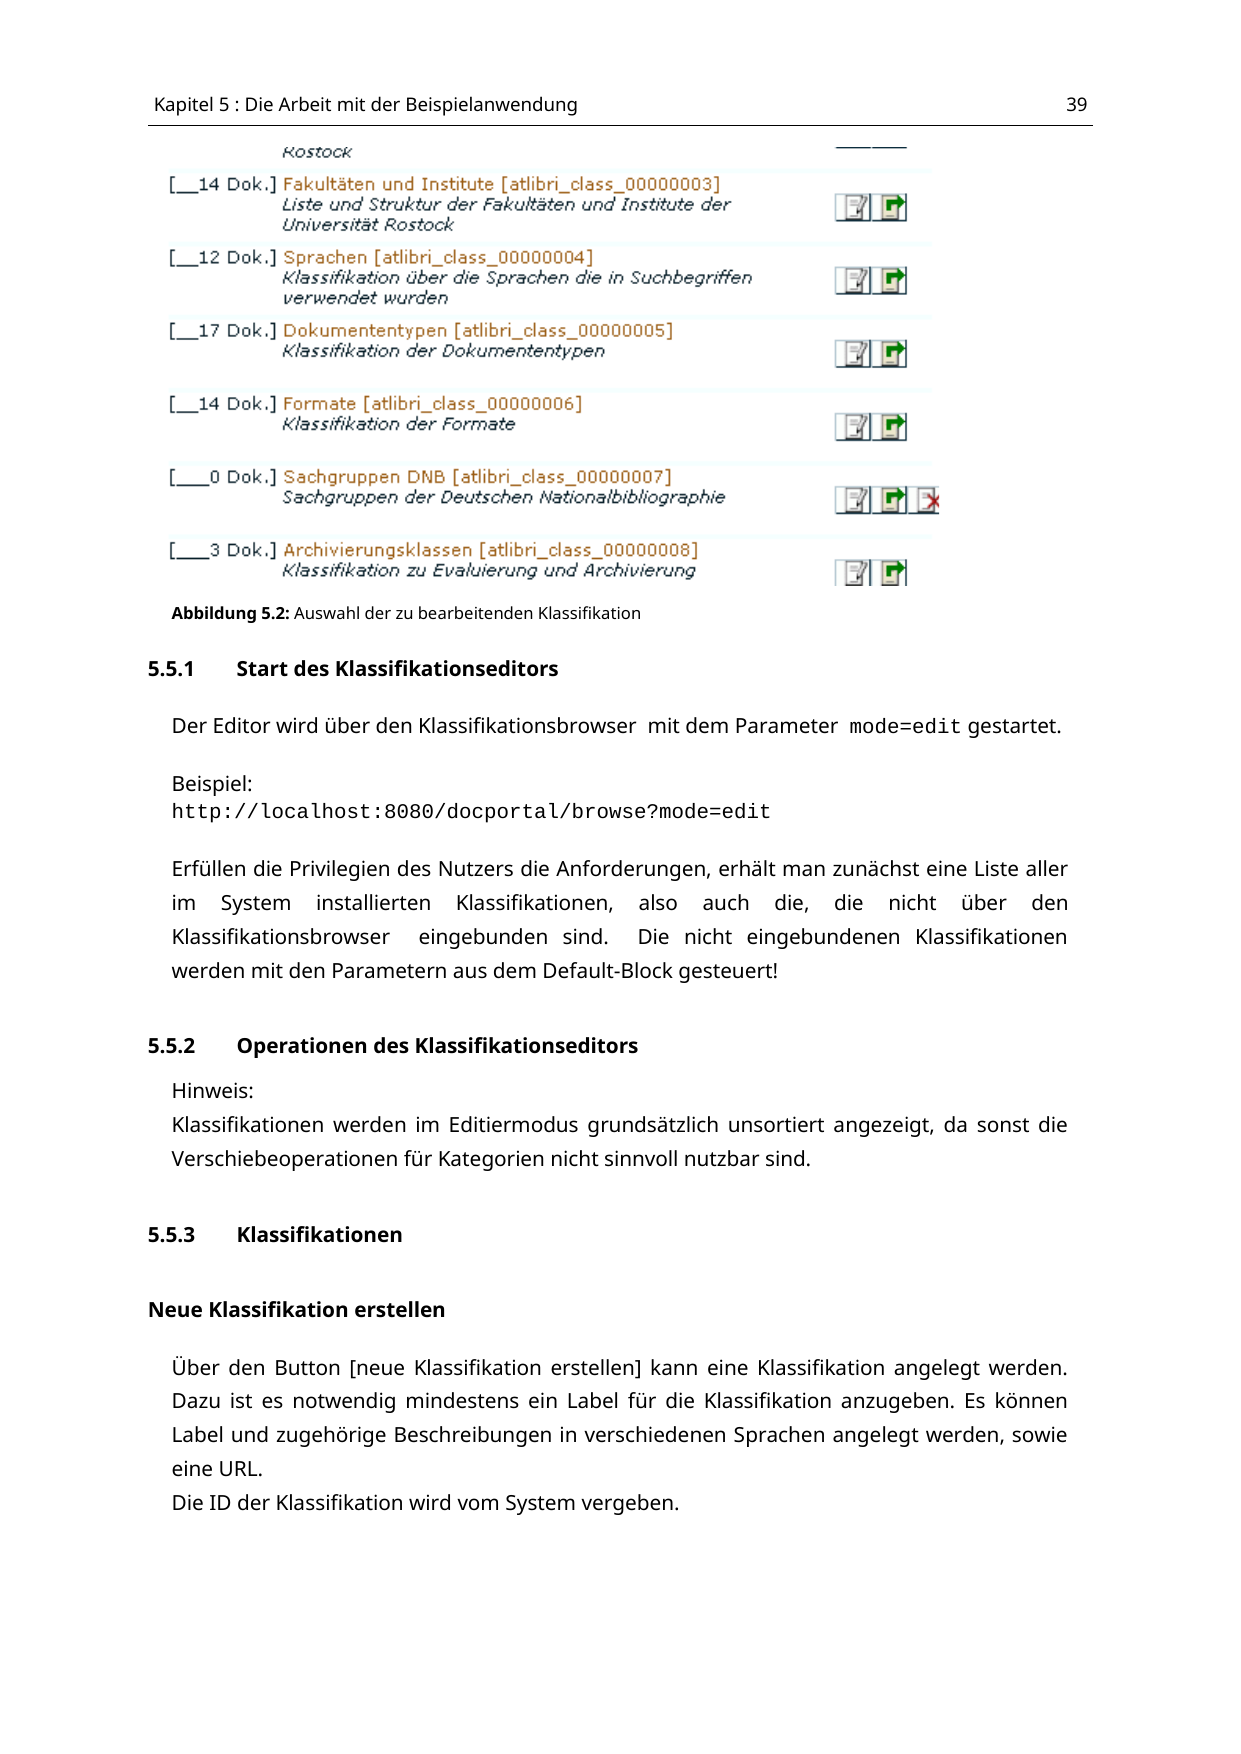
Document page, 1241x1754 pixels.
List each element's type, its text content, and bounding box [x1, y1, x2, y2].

text Abbildung 5.2: Auswahl der zu bearbeitenden Klassifikation [171, 586, 916, 624]
text Beispiel: http://localhost:8080/docportal/browse?mode=edit [171, 769, 1069, 825]
subtitle Operationen des Klassifikationseditors [148, 1031, 1092, 1059]
text Erfüllen die Privilegien des Nutzers die Anforderungen, erhält man zunächst eine Liste aller im System installierten Klassifikationen, also auch die, die nicht über den Klassifikationsbrowser eingebunden sind. Die nicht eingebundenen Klassifikationen werden mit den Parametern aus dem Default-Block gesteuert! [171, 854, 1069, 984]
subtitle Neue Klassifikation erstellen [148, 1295, 1092, 1323]
subtitle Start des Klassifikationseditors [148, 148, 1092, 682]
text Der Editor wird über den Klassifikationsbrowser mit dem Parameter mode=edit gestartet. [171, 711, 1069, 739]
text Über den Button [neue Klassifikation erstellen] kann eine Klassifikation angelegt werden. Dazu ist es notwendig mindestens ein Label für die Klassifikation anzugeben. Es können Label und zugehörige Beschreibungen in verschiedenen Sprachen angelegt werden, sowie eine URL. Die ID der Klassifikation wird vom System vergeben. [171, 1353, 1069, 1516]
text Hinweis: Klassifikationen werden im Editiermodus grundsätzlich unsortiert angezeigt, da sonst die Verschiebeoperationen für Kategorien nicht sinnvoll nutzbar sind. [171, 1077, 1069, 1173]
subtitle Klassifikationen [148, 1220, 1092, 1248]
